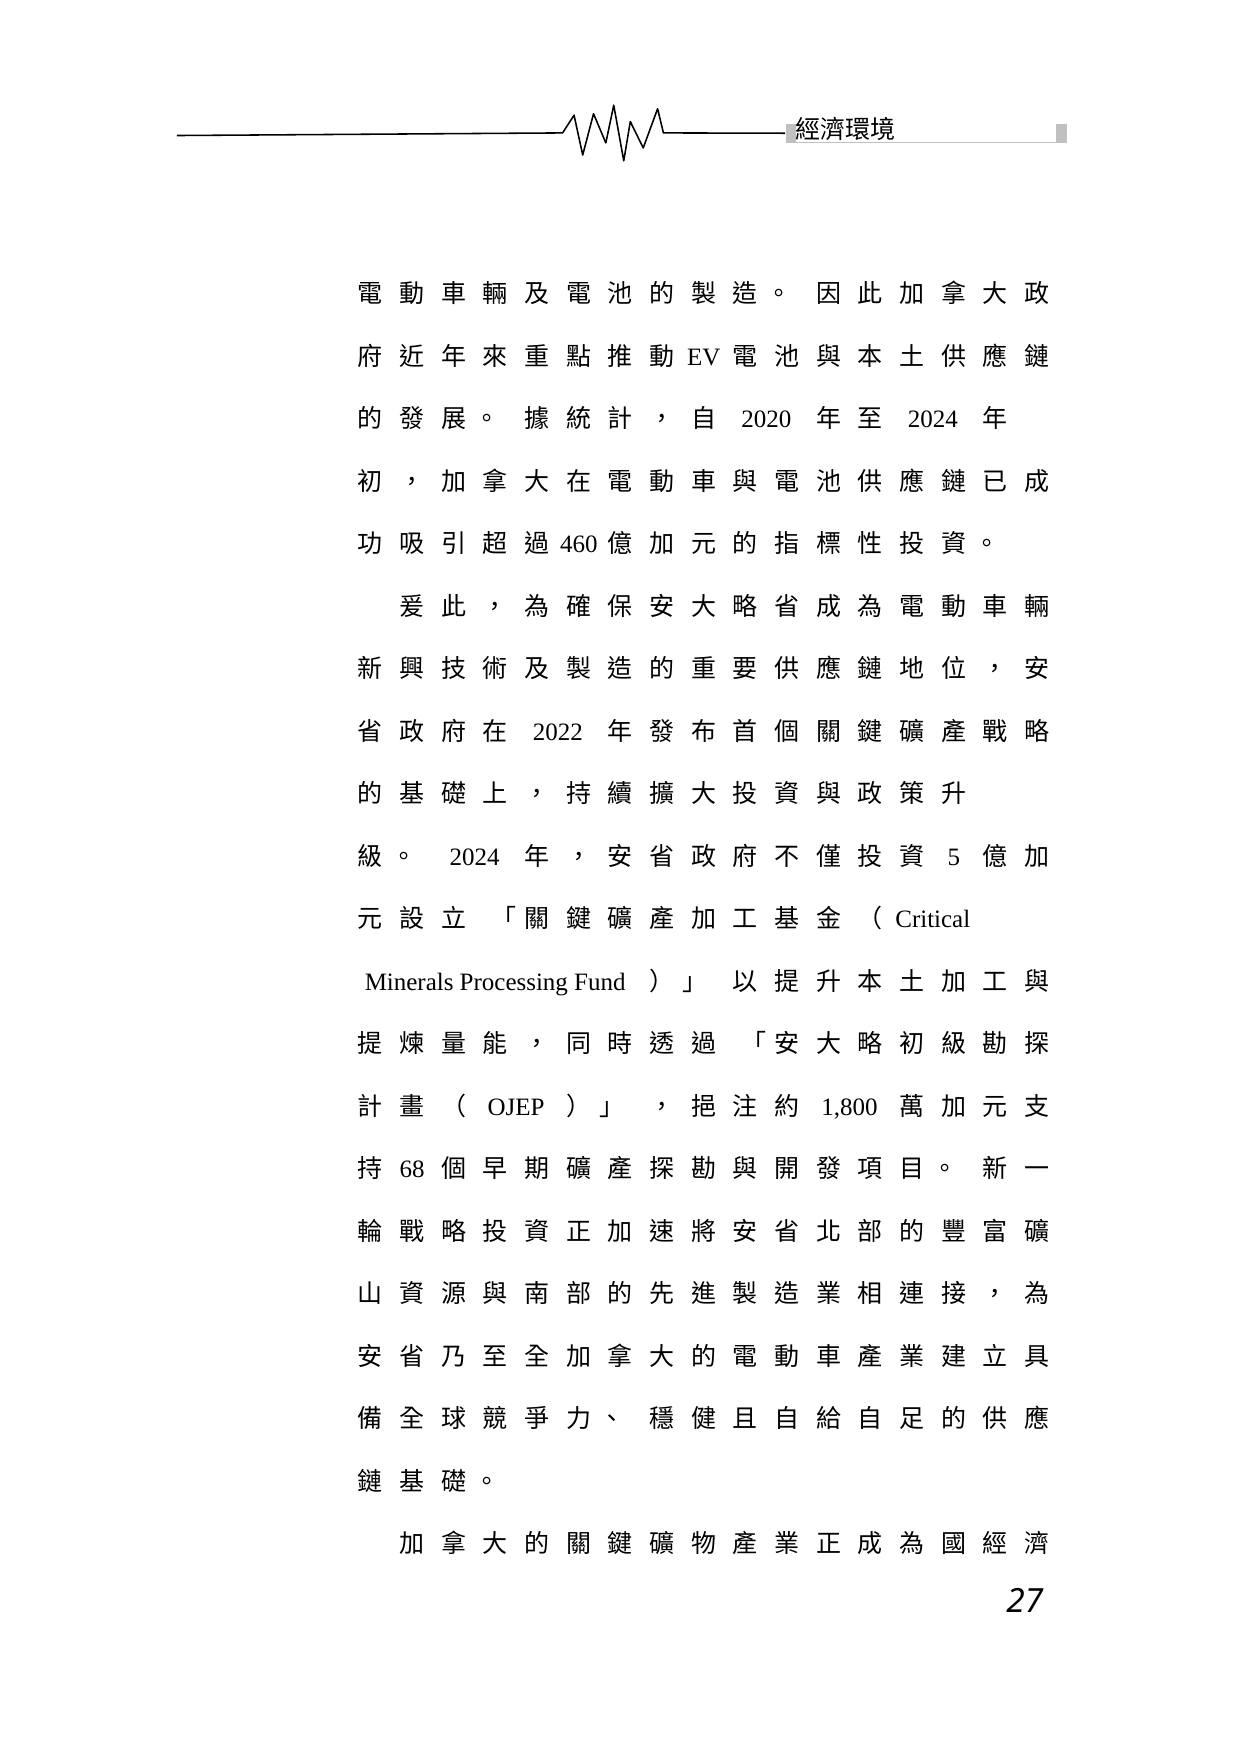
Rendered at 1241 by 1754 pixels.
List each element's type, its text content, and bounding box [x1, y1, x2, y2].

text 電動車輛及電池的製造。因此加拿大政府近年來重點推動EV電池與本土供應鏈的發展。據統計，自2020年至2024年初，加拿大在電動車與電池供應鏈已成功吸引超過460億加元的指標性投資。 [330, 250, 1058, 563]
text 爰此，為確保安大略省成為電動車輛新興技術及製造的重要供應鏈地位，安省政府在2022年發布首個關鍵礦產戰略的基礎上，持續擴大投資與政策升級。2024年，安省政府不僅投資5億加元設立「關鍵礦產加工基金（Critical Minerals Processing Fund）」以提升本土加工與提煉量能，同時透過「安大略初級勘探計畫（OJEP）」，挹注約1,800萬加元支持68個早期礦產探勘與開發項目。新一輪戰略投資正加速將安省北部的豐富礦山資源與南部的先進製造業相連接，為安省乃至全加拿大的電動車產業建立具備全球競爭力、穩健且自給自足的供應鏈基礎。 [330, 563, 1058, 1500]
text 加拿大的關鍵礦物產業正成為國經濟 [330, 1500, 1058, 1563]
